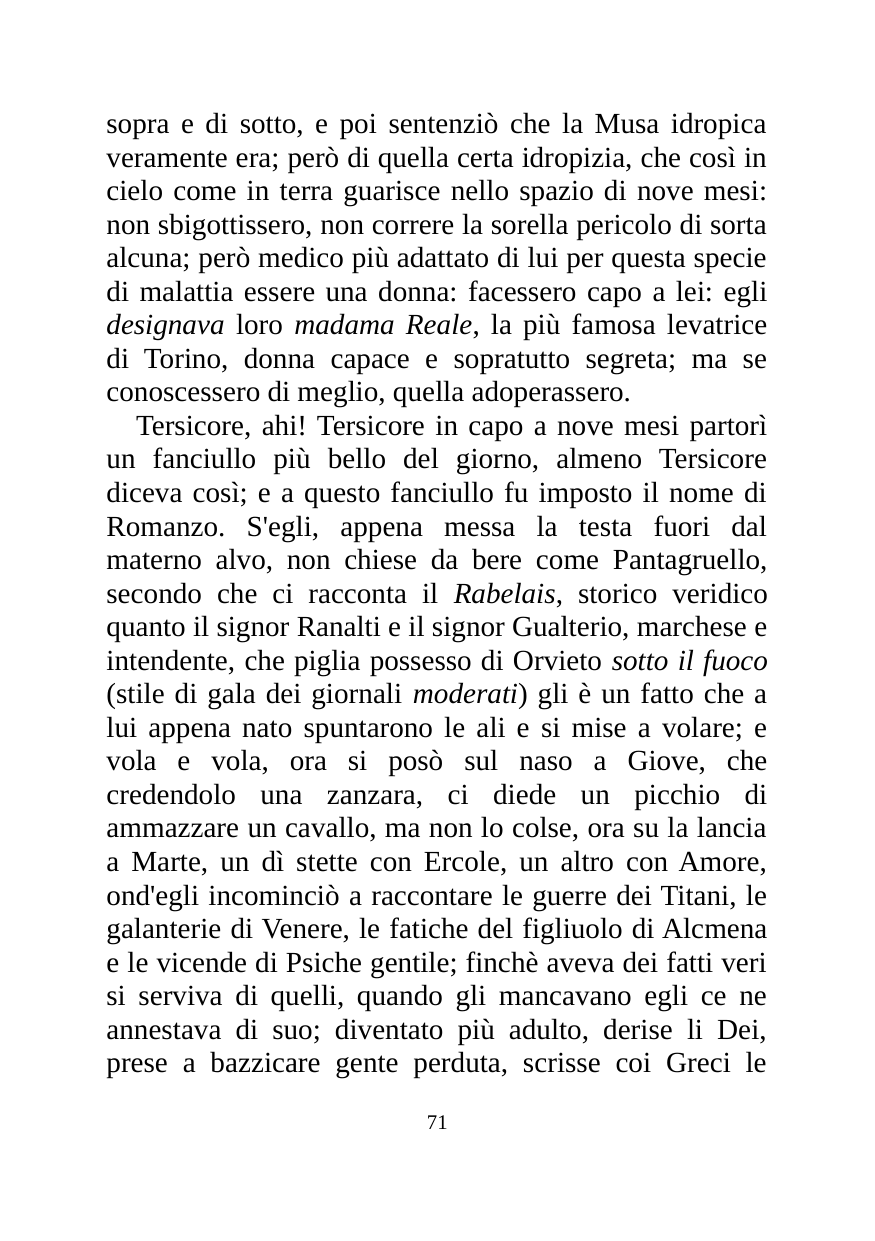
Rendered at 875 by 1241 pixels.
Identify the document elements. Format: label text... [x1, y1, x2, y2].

text Tersicore, ahi! Tersicore in capo a nove mesi partorì un fanciullo più bello del giorno, almeno Tersicore diceva così; e a questo fanciullo fu imposto il nome di Romanzo. S'egli, appena messa la testa fuori dal materno alvo, non chiese da bere come Pantagruello, secondo che ci racconta il Rabelais, storico veridico quanto il signor Ranalti e il signor Gualterio, marchese e intendente, che piglia possesso di Orvieto sotto il fuoco (stile di gala dei giornali moderati) gli è un fatto che a lui appena nato spuntarono le ali e si mise a volare; e vola e vola, ora si posò sul naso a Giove, che credendolo una zanzara, ci diede un picchio di ammazzare un cavallo, ma non lo colse, ora su la lancia a Marte, un dì stette con Ercole, un altro con Amore, ond'egli incominciò a raccontare le guerre dei Titani, le galanterie di Venere, le fatiche del figliuolo di Alcmena e le vicende di Psiche gentile; finchè aveva dei fatti veri si serviva di quelli, quando gli mancavano egli ce ne annestava di suo; diventato più adulto, derise li Dei, prese a bazzicare gente perduta, scrisse coi Greci le [106, 408, 768, 1079]
text sopra e di sotto, e poi sentenziò che la Musa idropica veramente era; però di quella certa idropizia, che così in cielo come in terra guarisce nello spazio di nove mesi: non sbigottissero, non correre la sorella pericolo di sorta alcuna; però medico più adattato di lui per questa specie di malattia essere una donna: facessero capo a lei: egli designava loro madama Reale, la più famosa levatrice di Torino, donna capace e sopratutto segreta; ma se conoscessero di meglio, quella adoperassero. [106, 106, 768, 408]
